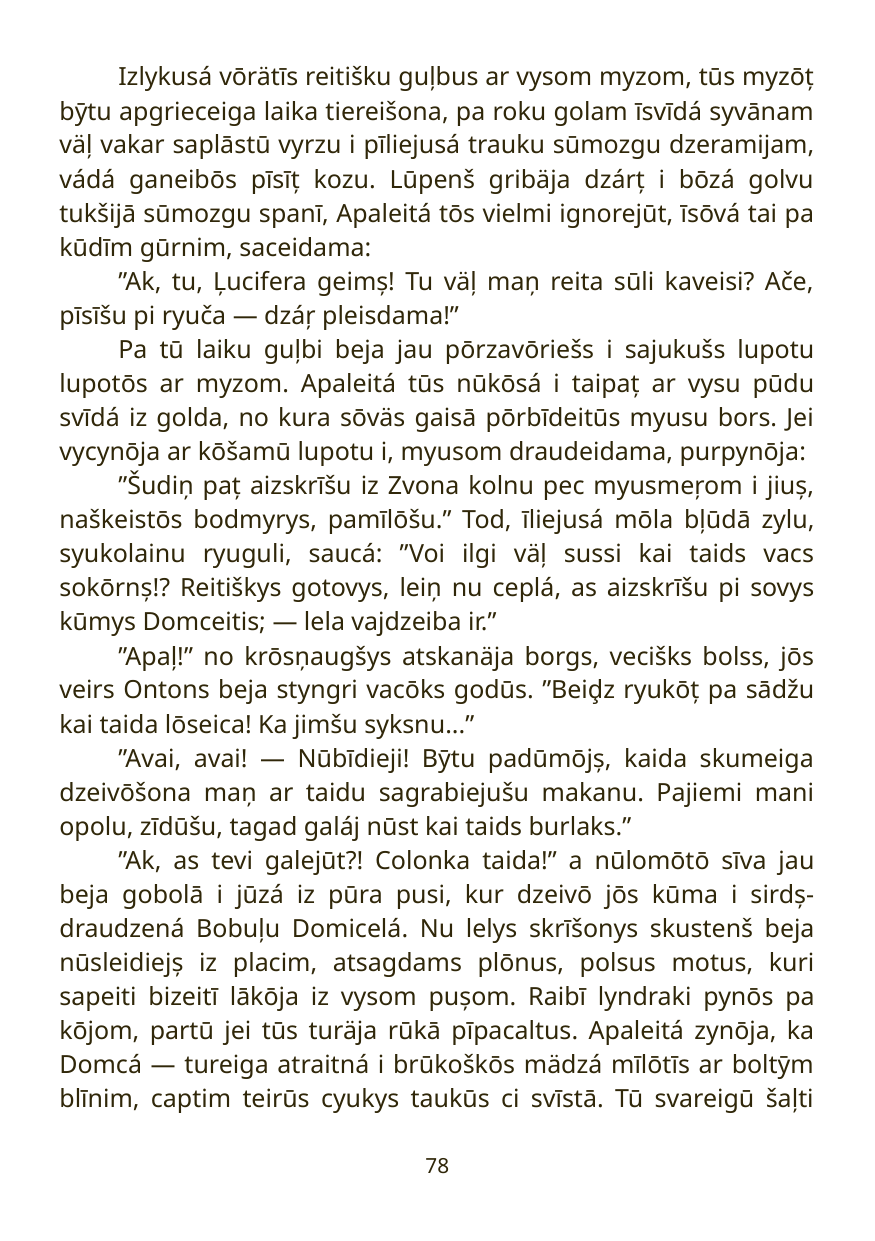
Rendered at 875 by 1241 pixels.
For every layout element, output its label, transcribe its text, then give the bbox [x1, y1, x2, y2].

text ”Šudiņ paț aizskrīšu iz Zvona kolnu pec myusmeŗom i jiuș, naškeistōs bodmyrys, pamīlōšu.” Tod, īliejusá mōla bļūdā zylu, syukolainu ryuguli, saucá: ”Voi ilgi väļ sussi kai taids vacs sokōrnș!? Reitiškys gotovys, leiņ nu ceplá, as aizskrīšu pi sovys kūmys Domceitis; — lela vajdzeiba ir.” [59, 468, 815, 638]
text ”Apaļ!” no krōsņaugšys atskanäja borgs, vecišks bolss, jōs veirs Ontons beja styngri vacōks godūs. ”Beiḑz ryukōț pa sādžu kai taida lōseica! Ka jimšu syksnu...” [59, 638, 815, 740]
text ”Avai, avai! — Nūbīdieji! Bȳtu padūmōjș, kaida skumeiga dzeivōšona maņ ar taidu sagrabiejušu makanu. Pajiemi mani opolu, zīdūšu, tagad galáj nūst kai taids burlaks.” [59, 740, 815, 842]
text Izlykusá vōrätīs reitišku guļbus ar vysom myzom, tūs myzōț bȳtu apgrieceiga laika tiereišona, pa roku golam īsvīdá syvānam väļ vakar saplāstū vyrzu i pīliejusá trauku sūmozgu dzeramijam, vádá ganeibōs pīsīț kozu. Lūpenš gribäja dzárț i bōzá golvu tukšijā sūmozgu spanī, Apaleitá tōs vielmi ignorejūt, īsōvá tai pa kūdīm gūrnim, saceidama: [59, 59, 815, 263]
text Pa tū laiku guļbi beja jau pōrzavōriešs i sajukušs lupotu lupotōs ar myzom. Apaleitá tūs nūkōsá i taipaț ar vysu pūdu svīdá iz golda, no kura sōväs gaisā pōrbīdeitūs myusu bors. Jei vycynōja ar kōšamū lupotu i, myusom draudeidama, purpynōja: [59, 332, 815, 468]
text ”Ak, tu, Ļucifera geimș! Tu väļ maņ reita sūli kaveisi? Ače, pīsīšu pi ryuča — dzáŗ pleisdama!” [59, 263, 815, 332]
text ”Ak, as tevi galejūt?! Colonka taida!” a nūlomōtō sīva jau beja gobolā i jūzá iz pūra pusi, kur dzeivō jōs kūma i sirdș-draudzená Bobuļu Domicelá. Nu lelys skrīšonys skustenš beja nūsleidiejș iz placim, atsagdams plōnus, polsus motus, kuri sapeiti bizeitī lākōja iz vysom pușom. Raibī lyndraki pynōs pa kōjom, partū jei tūs turäja rūkā pīpacaltus. Apaleitá zynōja, ka Domcá — tureiga atraitná i brūkoškōs mädzá mīlōtīs ar boltȳm blīnim, captim teirūs cyukys taukūs ci svīstā. Tū svareigū šaļti [59, 842, 815, 1115]
